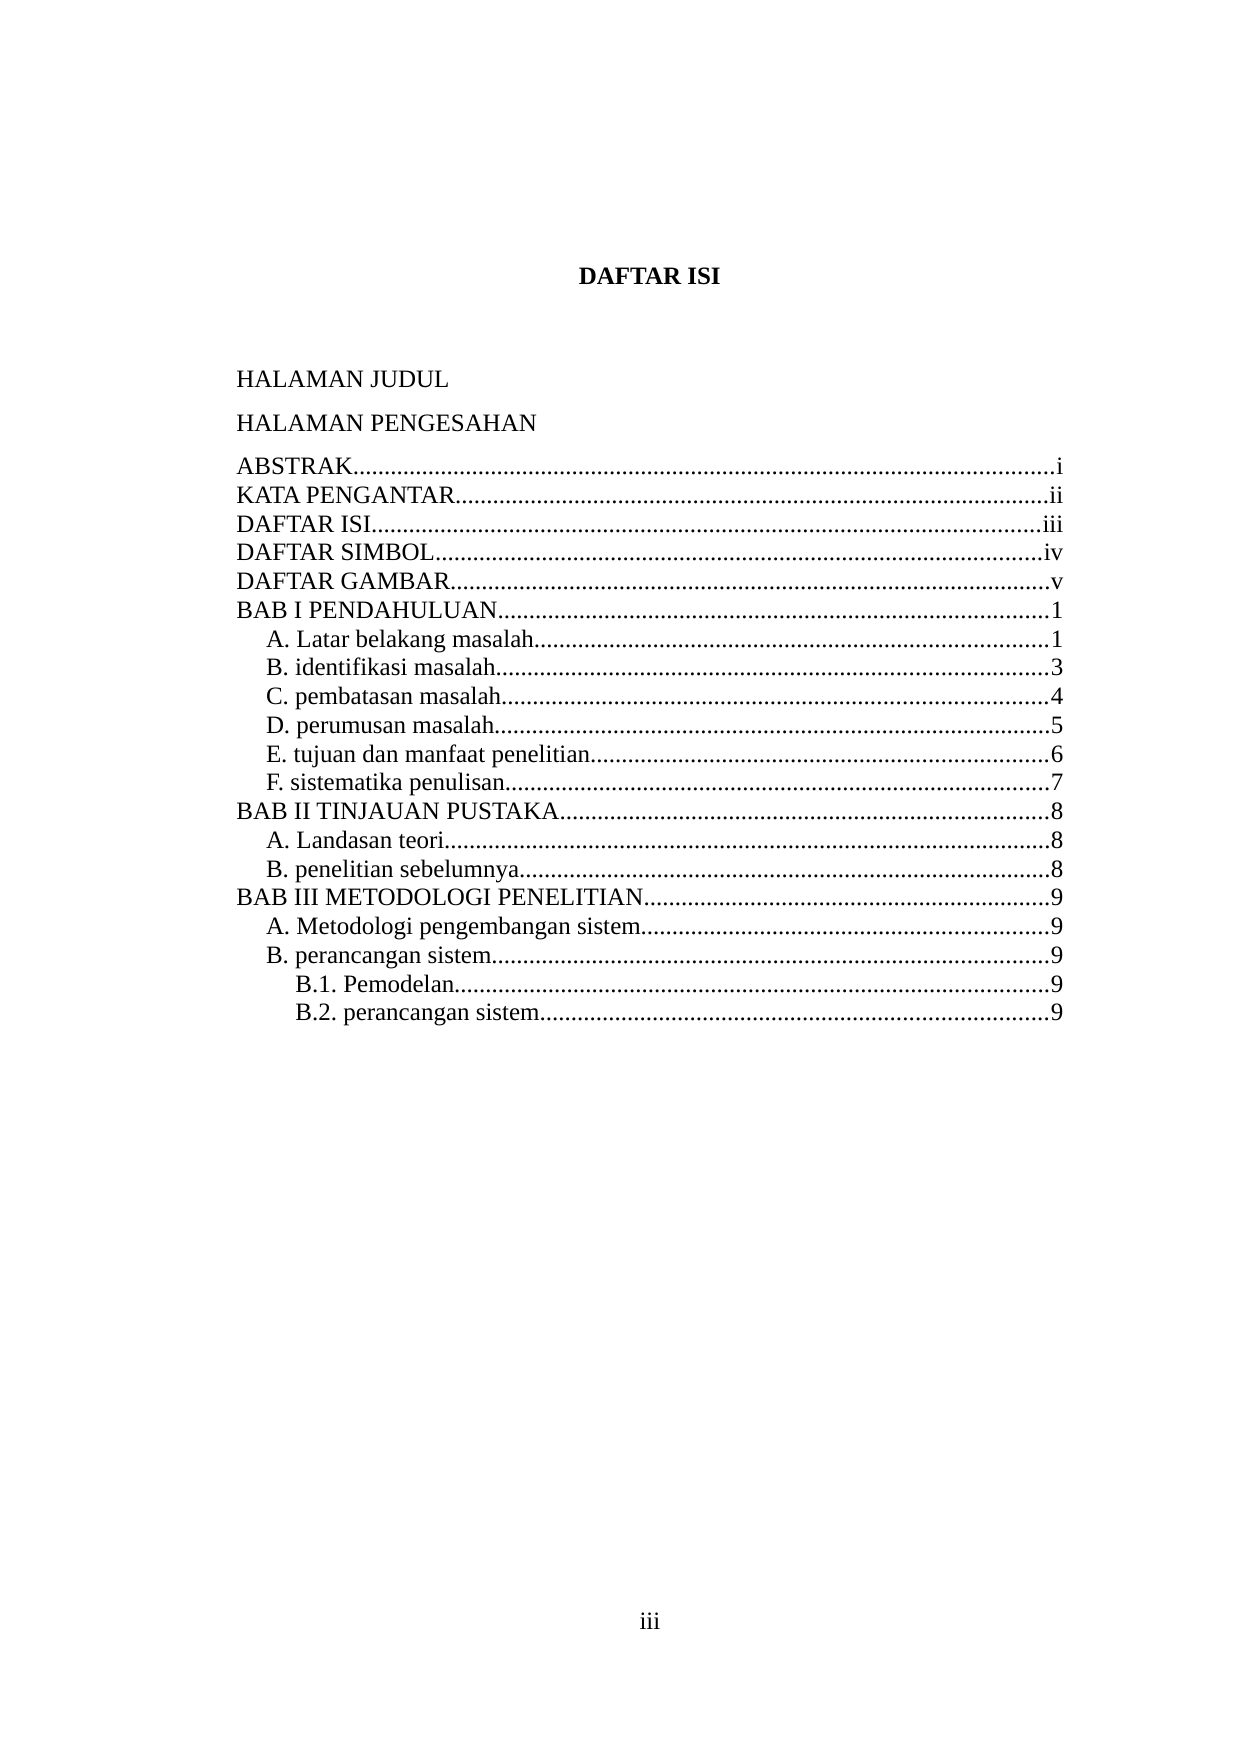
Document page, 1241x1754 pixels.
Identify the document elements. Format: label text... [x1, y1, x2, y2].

subtitle DAFTAR ISI [236, 261, 1063, 290]
text BAB I PENDAHULUAN 1 [236, 595, 1063, 624]
text DAFTAR GAMBAR v [236, 566, 1063, 595]
text A. Landasan teori 8 [266, 825, 1063, 854]
text B.1. Pemodelan 9 [295, 969, 1063, 997]
text A. Metodologi pengembangan sistem 9 [266, 911, 1063, 940]
text D. perumusan masalah 5 [266, 710, 1063, 739]
text E. tujuan dan manfaat penelitian 6 [266, 739, 1063, 767]
text ABSTRAK i [236, 451, 1063, 480]
text B.2. perancangan sistem 9 [295, 997, 1063, 1026]
text B. perancangan sistem 9 [266, 940, 1063, 969]
text B. identifikasi masalah 3 [266, 652, 1063, 681]
text HALAMAN PENGESAHAN [236, 408, 1063, 437]
text F. sistematika penulisan 7 [266, 767, 1063, 796]
text HALAMAN JUDUL [236, 364, 1063, 393]
text C. pembatasan masalah 4 [266, 681, 1063, 710]
text DAFTAR SIMBOL iv [236, 537, 1063, 566]
text BAB II TINJAUAN PUSTAKA 8 [236, 796, 1063, 825]
text KATA PENGANTAR ii [236, 480, 1063, 509]
text A. Latar belakang masalah 1 [266, 624, 1063, 652]
text B. penelitian sebelumnya 8 [266, 854, 1063, 882]
text DAFTAR ISI iii [236, 509, 1063, 537]
text BAB III METODOLOGI PENELITIAN 9 [236, 882, 1063, 911]
